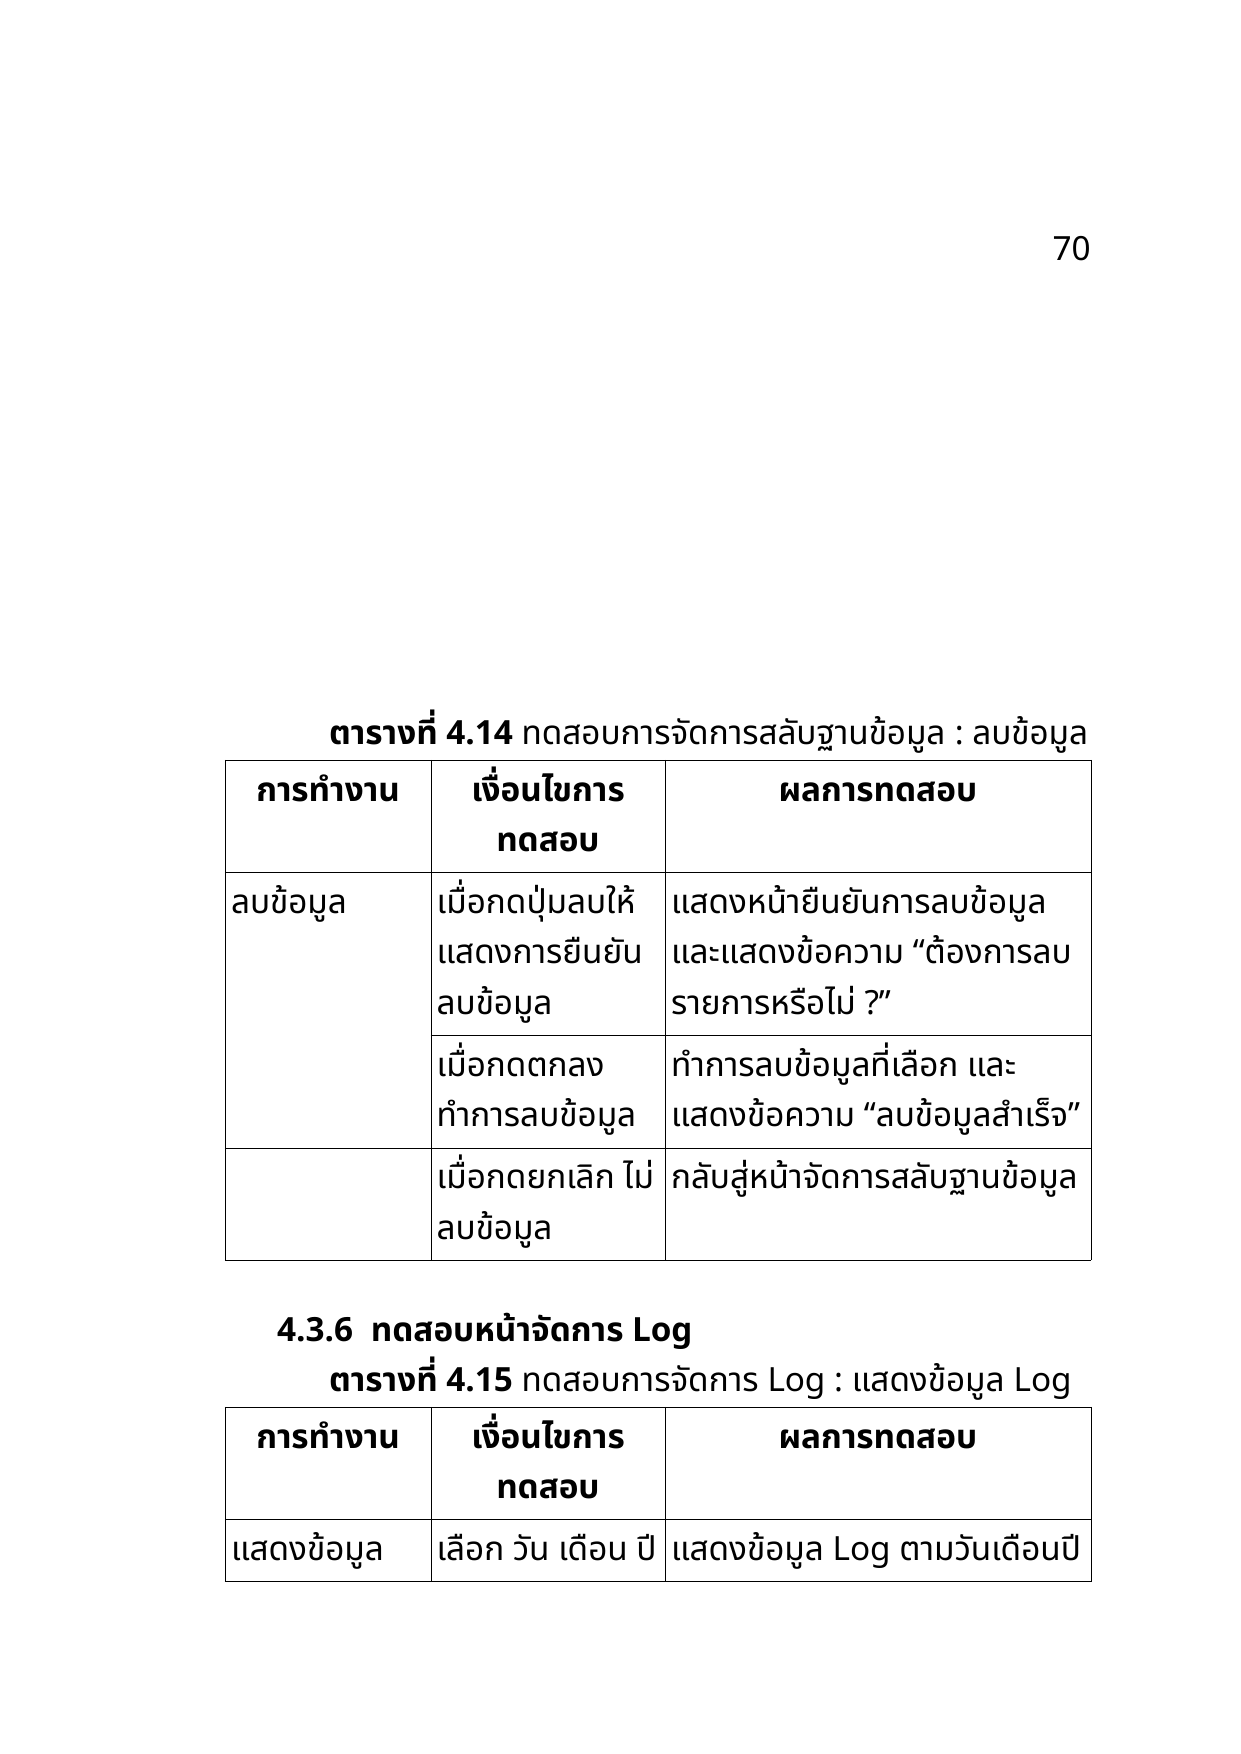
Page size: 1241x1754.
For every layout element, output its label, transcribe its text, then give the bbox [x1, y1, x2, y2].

table_cell แสดงข้อมูล [226, 1520, 431, 1581]
table_header การทำงาน [226, 761, 431, 872]
table_cell แสดงหน้ายืนยันการลบข้อมูล และแสดงข้อความ “ต้องการลบรายการหรือไม่ ?” [666, 873, 1091, 1035]
table_cell เมื่อกดปุ่มลบให้แสดงการยืนยันลบข้อมูล [432, 873, 665, 1035]
text 4.3.6 ทดสอบหน้าจัดการ Log [225, 1306, 1091, 1356]
table_cell เลือก วัน เดือน ปี [432, 1520, 665, 1581]
table_header เงื่อนไขการทดสอบ [432, 1408, 665, 1519]
text ตารางที่ 4.14 ทดสอบการจัดการสลับฐานข้อมูล : ลบข้อมูล [225, 709, 1091, 760]
text ตารางที่ 4.15 ทดสอบการจัดการ Log : แสดงข้อมูล Log [225, 1356, 1091, 1407]
table_cell แสดงข้อมูล Log ตามวันเดือนปี [666, 1520, 1091, 1581]
table_cell เมื่อกดตกลง ทำการลบข้อมูล [432, 1036, 665, 1148]
table_header ผลการทดสอบ [666, 761, 1091, 872]
table_header เงื่อนไขการทดสอบ [432, 761, 665, 872]
table_cell ทำการลบข้อมูลที่เลือก และแสดงข้อความ “ลบข้อมูลสำเร็จ” [666, 1036, 1091, 1148]
table_cell เมื่อกดยกเลิก ไม่ลบข้อมูล [432, 1149, 665, 1260]
table_header การทำงาน [226, 1408, 431, 1519]
table_cell กลับสู่หน้าจัดการสลับฐานข้อมูล [666, 1149, 1091, 1260]
table_header ผลการทดสอบ [666, 1408, 1091, 1519]
table_cell [226, 1149, 431, 1260]
table_cell ลบข้อมูล [226, 873, 431, 1148]
